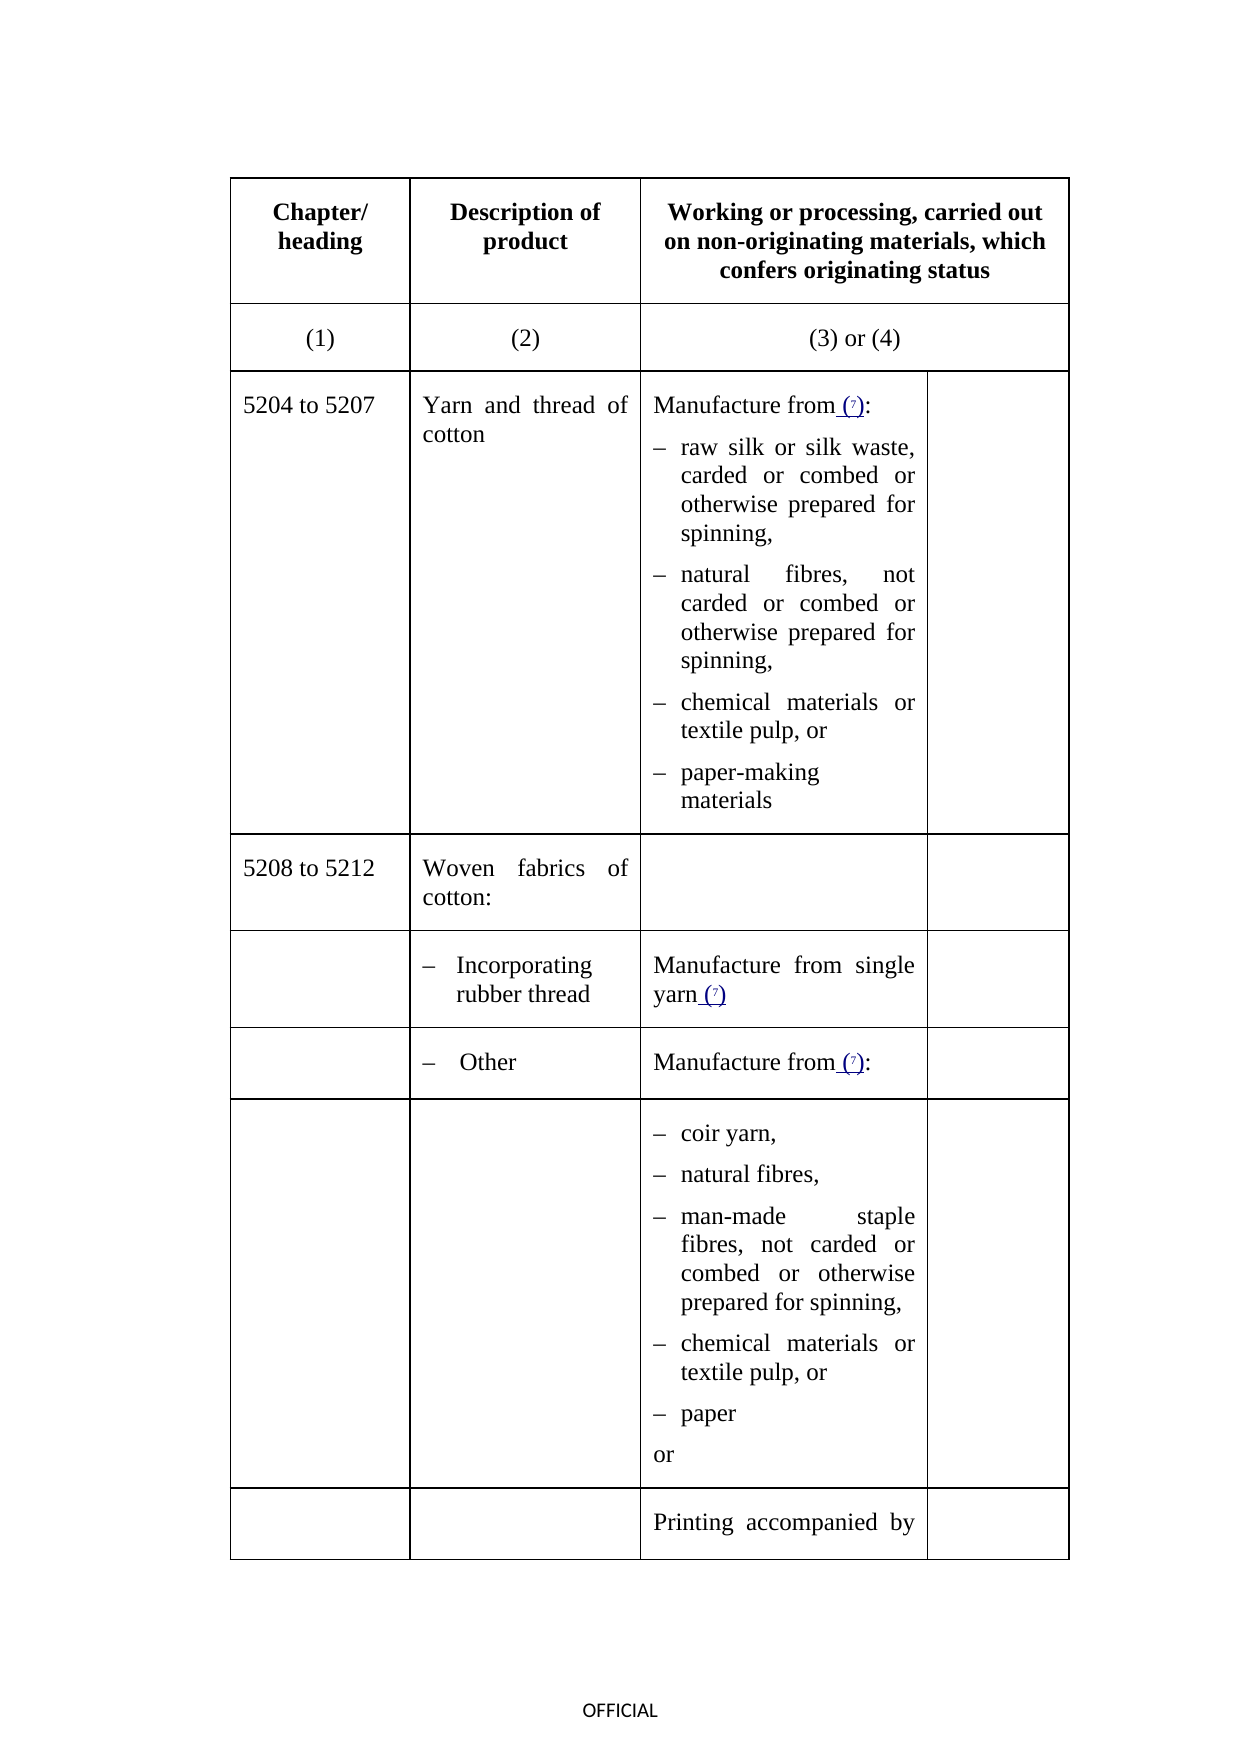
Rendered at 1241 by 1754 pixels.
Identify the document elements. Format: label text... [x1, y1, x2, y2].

table_cell Printing accompanied by [641, 1489, 927, 1558]
table_cell [928, 1100, 1068, 1487]
table_header Incorporating rubber thread [456, 944, 628, 1014]
table_cell [928, 372, 1068, 833]
table_cell [231, 1489, 409, 1558]
table_cell – [653, 1322, 681, 1392]
table_header Chapter/ heading [231, 179, 409, 302]
table_cell [411, 1100, 640, 1487]
table_cell – [653, 1392, 681, 1433]
table_cell Manufacture from single yarn (7) [641, 931, 927, 1026]
table_cell [928, 931, 1068, 1026]
table_cell (2) [411, 304, 640, 370]
table_cell chemical materials or textile pulp, or [681, 681, 915, 751]
table_cell Woven fabrics of cotton: [411, 835, 640, 930]
table_cell Yarn and thread of cotton [411, 372, 640, 833]
table_cell chemical materials or textile pulp, or [681, 1322, 915, 1392]
table_cell [231, 931, 409, 1026]
table_header – [653, 1112, 681, 1153]
table_cell Manufacture from (7): [641, 372, 927, 833]
table_header – [423, 944, 456, 1014]
table_header raw silk or silk waste, carded or combed or otherwise prepared for spinning, [681, 426, 915, 553]
table_header Working or processing, carried out on non-originating materials, which confers originating status [641, 179, 1068, 302]
table_header – [653, 426, 681, 553]
table_cell [928, 835, 1068, 930]
table_cell [231, 1100, 409, 1487]
table_header Other [459, 1041, 628, 1082]
table_cell paper [681, 1392, 915, 1433]
table_cell – [653, 553, 681, 681]
table_cell (3) or (4) [641, 304, 1068, 370]
table_cell [231, 1028, 409, 1098]
table_header Description of product [411, 179, 640, 302]
table_cell man-made staple fibres, not carded or combed or otherwise prepared for spinning, [681, 1195, 915, 1322]
table_cell – [653, 681, 681, 751]
table_cell [411, 1028, 640, 1098]
table_cell or [641, 1100, 927, 1487]
table_cell natural fibres, [681, 1153, 915, 1194]
table_cell Manufacture from (7): [641, 1028, 927, 1098]
table_cell [641, 835, 927, 930]
table_cell [928, 1028, 1068, 1098]
table_cell – [653, 751, 681, 821]
table_cell (1) [231, 304, 409, 370]
table_cell natural fibres, not carded or combed or otherwise prepared for spinning, [681, 553, 915, 681]
table_cell 5204 to 5207 [231, 372, 409, 833]
table_cell [411, 1489, 640, 1558]
table_header coir yarn, [681, 1112, 915, 1153]
table_cell – [653, 1153, 681, 1194]
table_cell paper-making materials [681, 751, 915, 821]
table_cell [411, 931, 640, 1026]
table_cell – [653, 1195, 681, 1322]
table_cell 5208 to 5212 [231, 835, 409, 930]
table_cell [928, 1489, 1068, 1558]
table_header – [423, 1041, 459, 1082]
